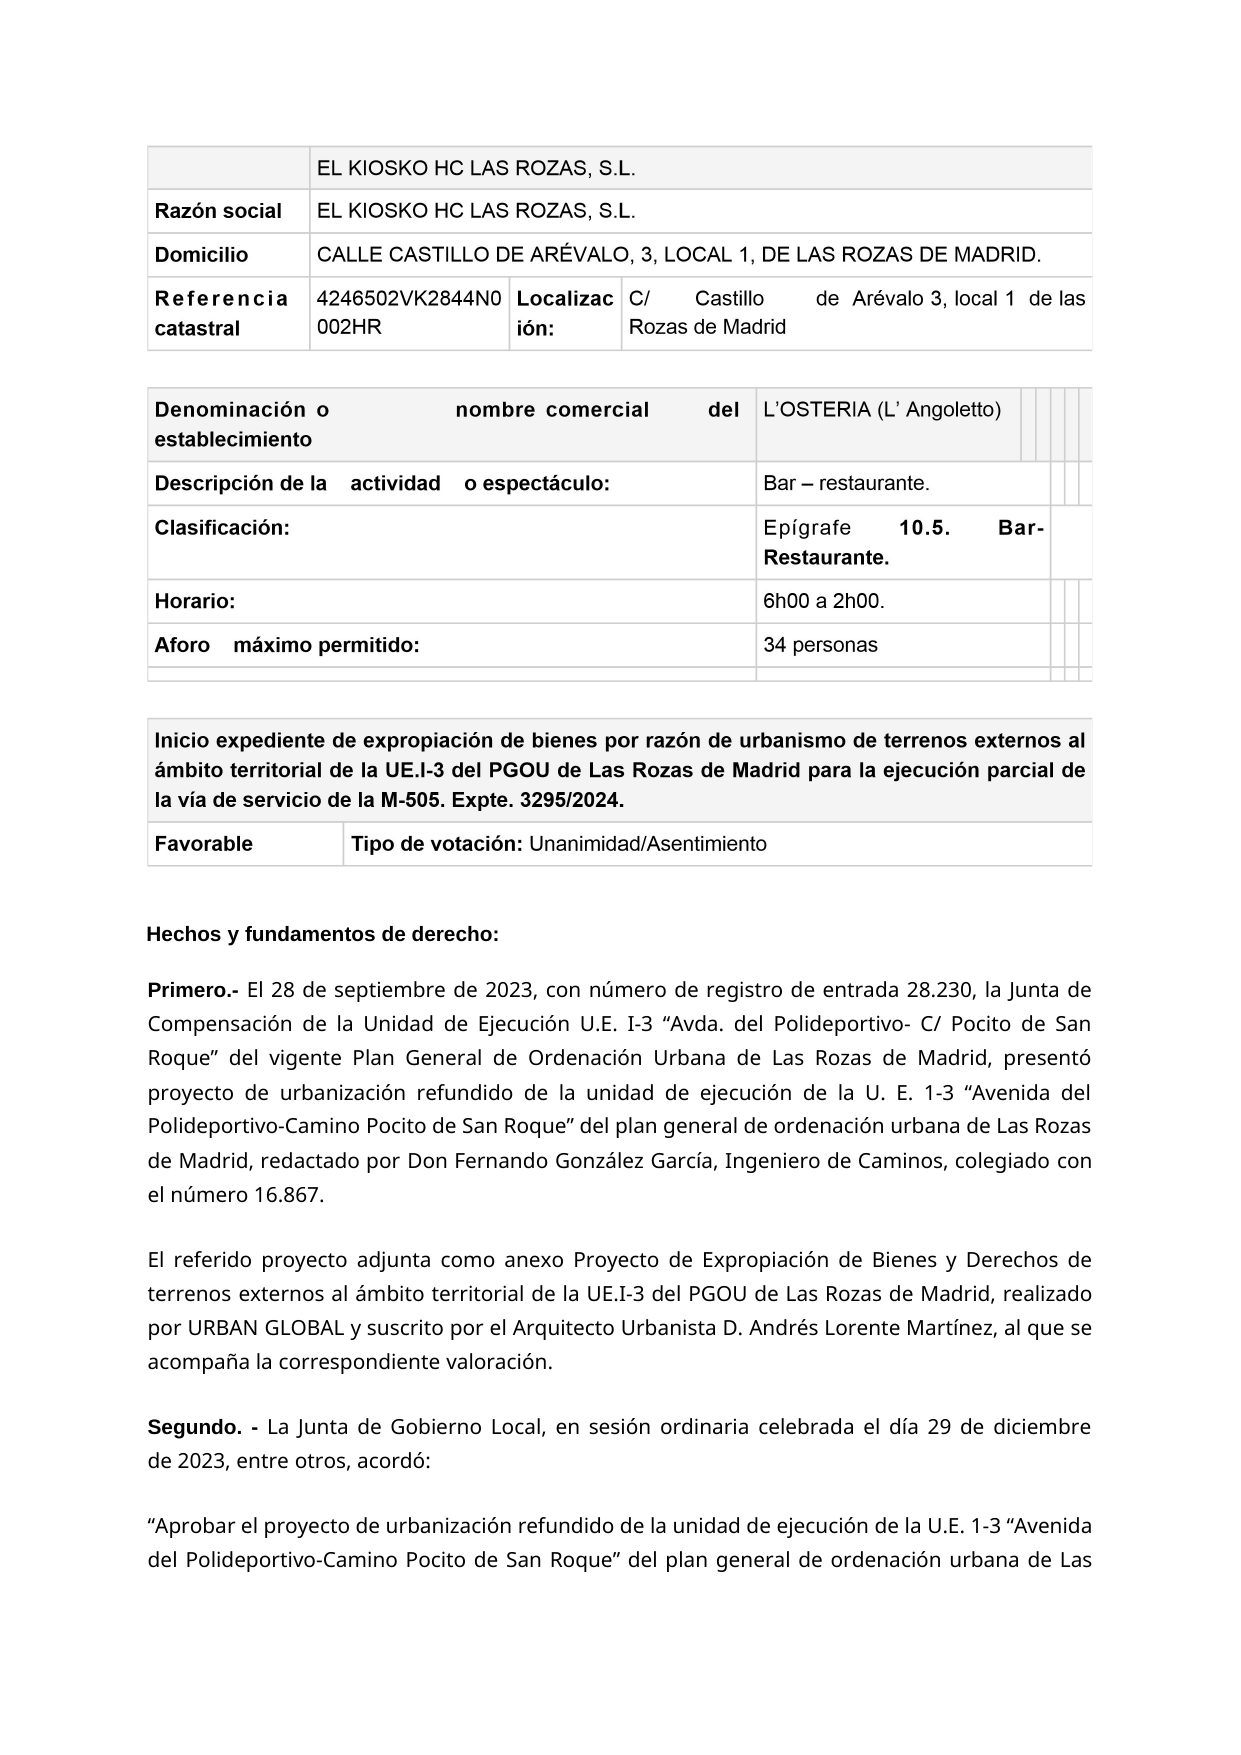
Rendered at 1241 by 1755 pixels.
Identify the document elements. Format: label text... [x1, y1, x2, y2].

text Segundo. - La Junta de Gobierno Local, en sesión ordinaria celebrada el día 29 de diciembre de 2023, entre otros, acordó: [147, 1412, 1092, 1475]
text Primero.- El 28 de septiembre de 2023, con número de registro de entrada 28.230, la Junta de Compensación de la Unidad de Ejecución U.E. I-3 “Avda. del Polideportivo- C/ Pocito de San Roque” del vigente Plan General de Ordenación Urbana de Las Rozas de Madrid, presentó proyecto de urbanización refundido de la unidad de ejecución de la U. E. 1-3 “Avenida del Polideportivo-Camino Pocito de San Roque” del plan general de ordenación urbana de Las Rozas de Madrid, redactado por Don Fernando González García, Ingeniero de Caminos, colegiado con el número 16.867. [147, 975, 1093, 1208]
subtitle Hechos y fundamentos de derecho: [146, 921, 1107, 945]
text El referido proyecto adjunta como anexo Proyecto de Expropiación de Bienes y Derechos de terrenos externos al ámbito territorial de la UE.I-3 del PGOU de Las Rozas de Madrid, realizado por URBAN GLOBAL y suscrito por el Arquitecto Urbanista D. Andrés Lorente Martínez, al que se acompaña la correspondiente valoración. [147, 1245, 1093, 1376]
text “Aprobar el proyecto de urbanización refundido de la unidad de ejecución de la U.E. 1-3 “Avenida del Polideportivo-Camino Pocito de San Roque” del plan general de ordenación urbana de Las [147, 1511, 1093, 1573]
